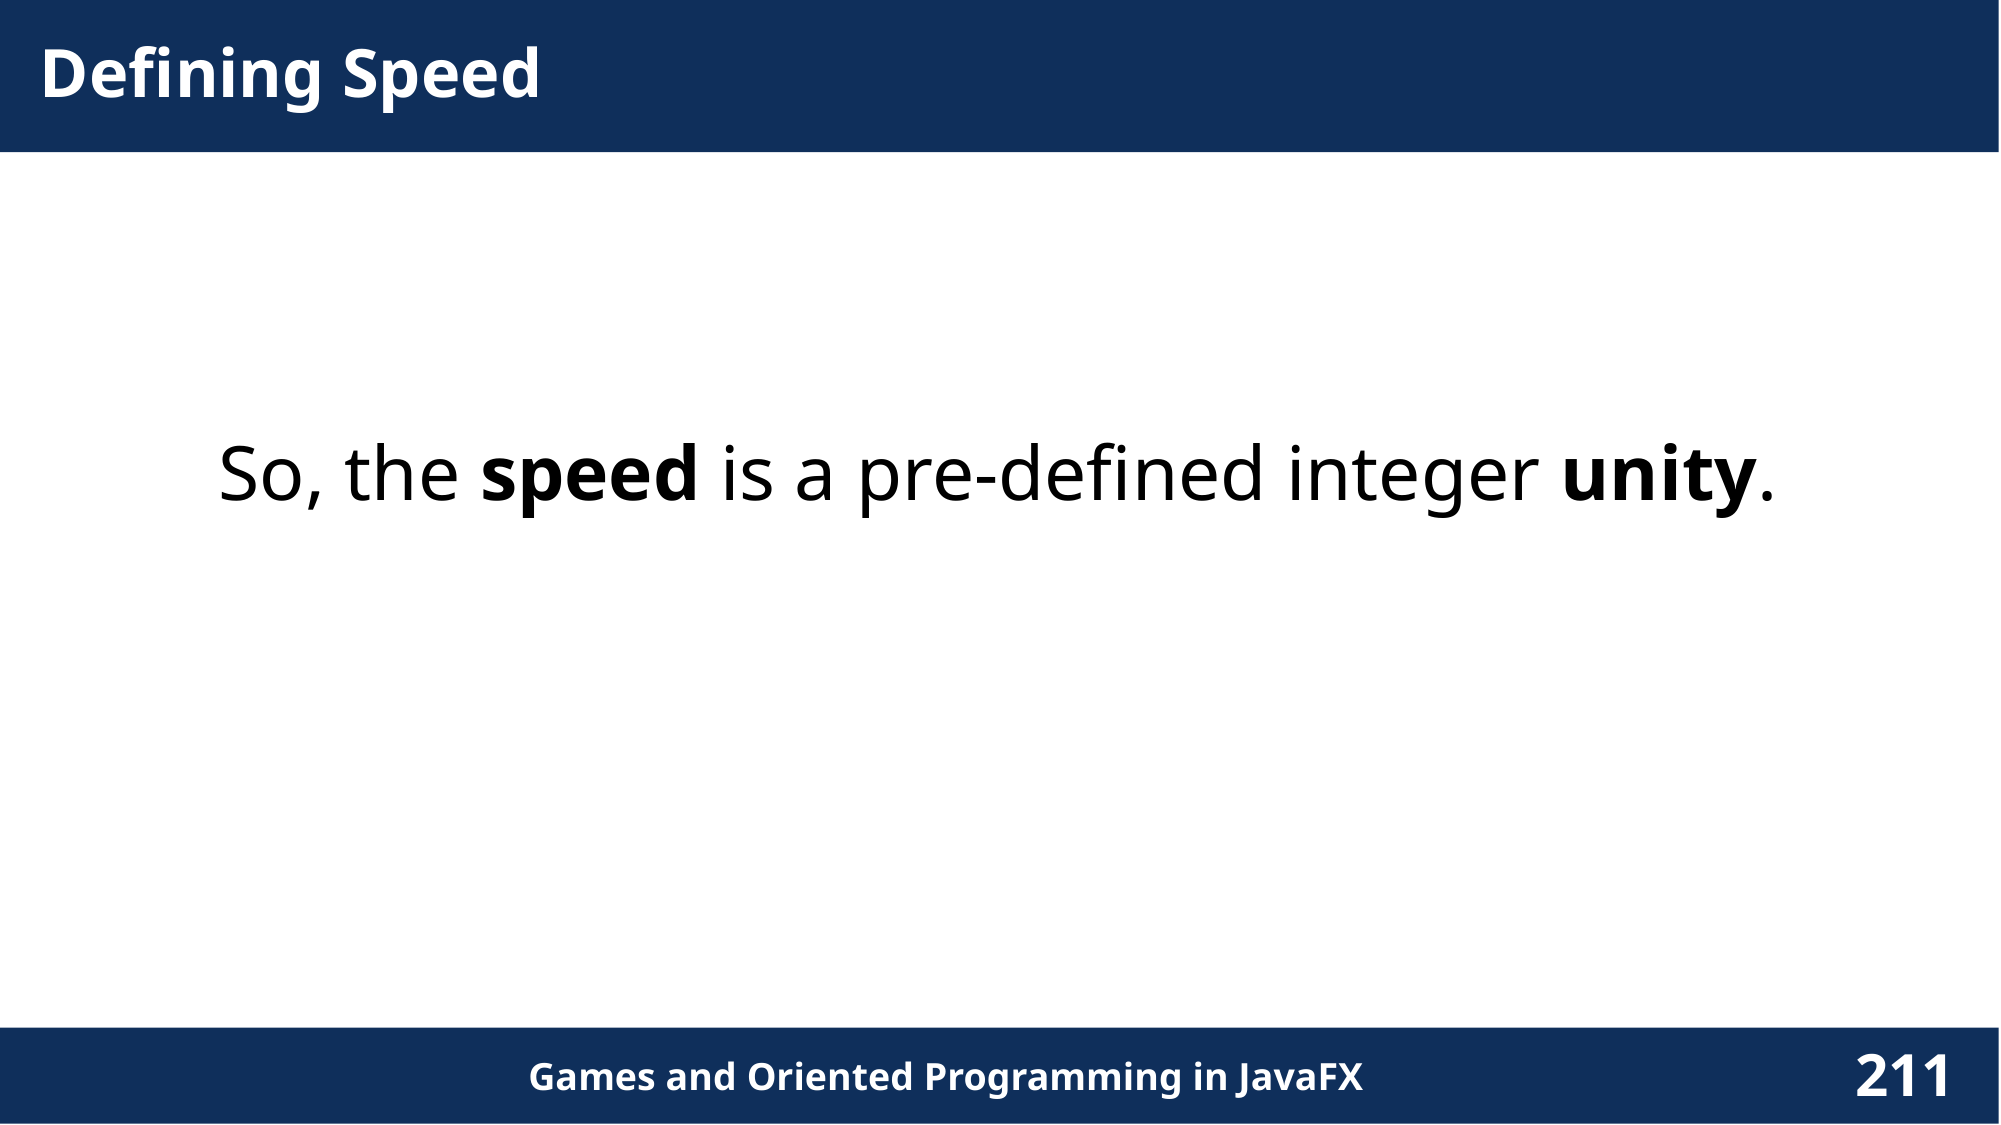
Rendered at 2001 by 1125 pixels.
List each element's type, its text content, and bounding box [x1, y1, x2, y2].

text_box Defining Speed [25, 23, 1999, 119]
text_box So, the speed is a pre-defined integer unity. [200, 418, 1796, 523]
